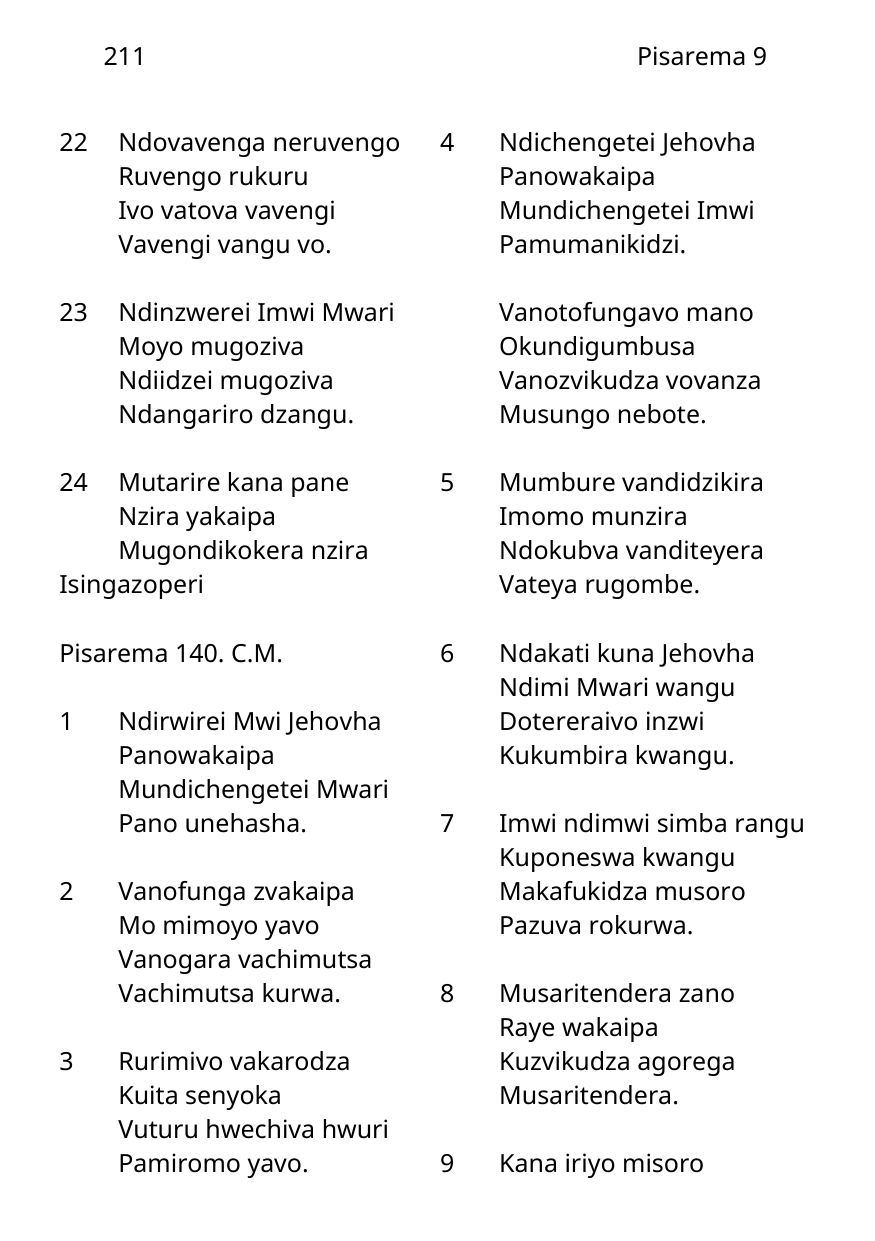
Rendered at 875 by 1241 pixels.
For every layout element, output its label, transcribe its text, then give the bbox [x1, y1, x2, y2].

text 23 Ndinzwerei Imwi Mwari [59, 294, 434, 329]
text Vanogara vachimutsa [59, 942, 434, 976]
text Makafukidza musoro [440, 874, 815, 908]
text Pisarema 140. C.M. [59, 635, 434, 669]
text 2 Vanofunga zvakaipa [59, 874, 434, 908]
text Vachimutsa kurwa. [59, 976, 434, 1010]
text Vanotofungavo mano [440, 294, 815, 329]
text Vuturu hwechiva hwuri [59, 1112, 434, 1146]
text 1 Ndirwirei Mwi Jehovha [59, 703, 434, 737]
text Nzira yakaipa [59, 499, 434, 533]
text Pamumanikidzi. [440, 226, 815, 261]
text 22 Ndovavenga neruvengo [59, 124, 434, 158]
text Ndimi Mwari wangu [440, 669, 815, 703]
text Mundichengetei Imwi [440, 192, 815, 226]
text Vateya rugombe. [440, 567, 815, 601]
text Isingazoperi [59, 567, 434, 601]
text Ivo vatova vavengi [59, 192, 434, 226]
text Kukumbira kwangu. [440, 737, 815, 771]
text Ndiidzei mugoziva [59, 363, 434, 397]
text Pano unehasha. [59, 806, 434, 839]
text Okundigumbusa [440, 329, 815, 363]
text Kuita senyoka [59, 1078, 434, 1112]
text Mo mimoyo yavo [59, 908, 434, 942]
text Dotereraivo inzwi [440, 703, 815, 737]
text 9 Kana iriyo misoro [440, 1146, 815, 1180]
text Pamiromo yavo. [59, 1146, 434, 1180]
text 3 Rurimivo vakarodza [59, 1044, 434, 1078]
text Vanozvikudza vovanza [440, 363, 815, 397]
text Mundichengetei Mwari [59, 771, 434, 806]
text 8 Musaritendera zano [440, 976, 815, 1010]
text Kuzvikudza agorega [440, 1044, 815, 1078]
text Imomo munzira [440, 499, 815, 533]
text 4 Ndichengetei Jehovha [440, 124, 815, 158]
text Panowakaipa [59, 737, 434, 771]
text Musungo nebote. [440, 397, 815, 431]
text 24 Mutarire kana pane [59, 465, 434, 499]
text 6 Ndakati kuna Jehovha [440, 635, 815, 669]
text 7 Imwi ndimwi simba rangu [440, 806, 815, 839]
text 5 Mumbure vandidzikira [440, 465, 815, 499]
text Ndokubva vanditeyera [440, 533, 815, 567]
text Raye wakaipa [440, 1010, 815, 1044]
text Mugondikokera nzira [59, 533, 434, 567]
text Panowakaipa [440, 158, 815, 192]
text Moyo mugoziva [59, 329, 434, 363]
text Ndangariro dzangu. [59, 397, 434, 431]
text Ruvengo rukuru [59, 158, 434, 192]
text Vavengi vangu vo. [59, 226, 434, 261]
text Musaritendera. [440, 1078, 815, 1112]
text Kuponeswa kwangu [440, 839, 815, 874]
text Pazuva rokurwa. [440, 908, 815, 942]
